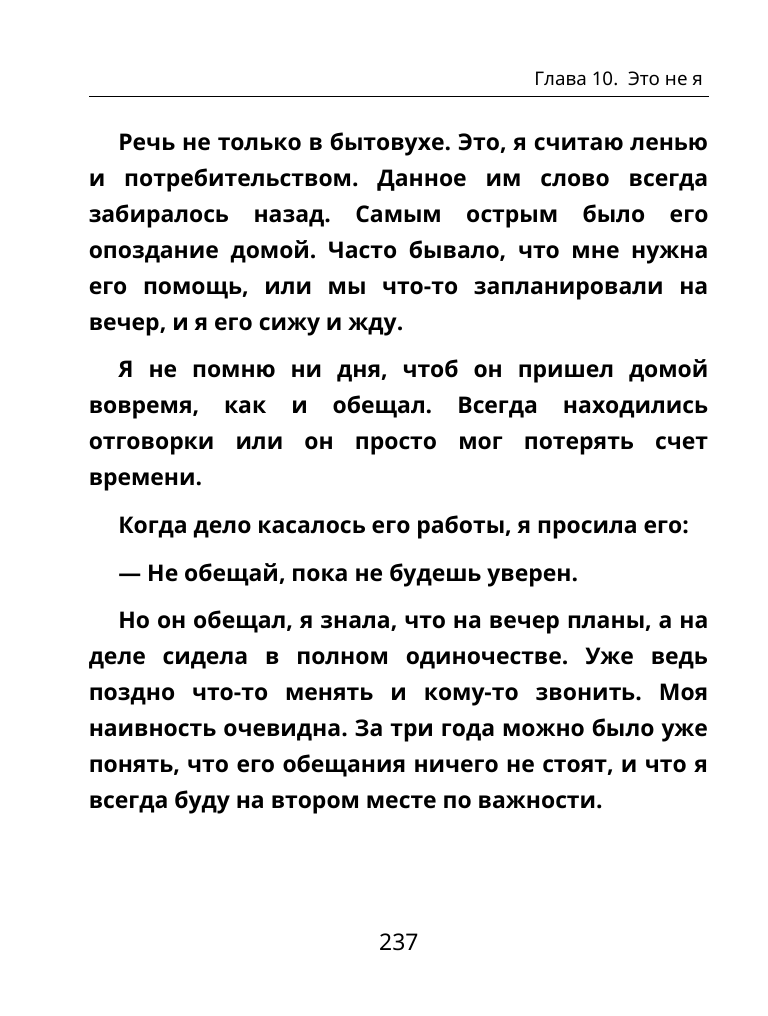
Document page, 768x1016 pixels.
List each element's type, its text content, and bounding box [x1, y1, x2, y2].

text Но он обещал, я знала, что на вечер планы, а на деле сидела в полном одиночестве. Уже ведь поздно что-то менять и кому-то звонить. Моя наивность очевидна. За три года можно было уже понять, что его обещания ничего не стоят, и что я всегда буду на втором месте по важности. [88, 604, 709, 815]
text Когда дело касалось его работы, я просила его: [88, 509, 709, 540]
text Речь не только в бытовухе. Это, я считаю ленью и потребительством. Данное им слово всегда забиралось назад. Самым острым было его опоздание домой. Часто бывало, что мне нужна его помощь, или мы что-то запланировали на вечер, и я его сижу и жду. [88, 126, 709, 337]
text Я не помню ни дня, чтоб он пришел домой вовремя, как и обещал. Всегда находились отговорки или он просто мог потерять счет времени. [88, 353, 709, 492]
text — Не обещай, пока не будешь уверен. [88, 557, 709, 588]
